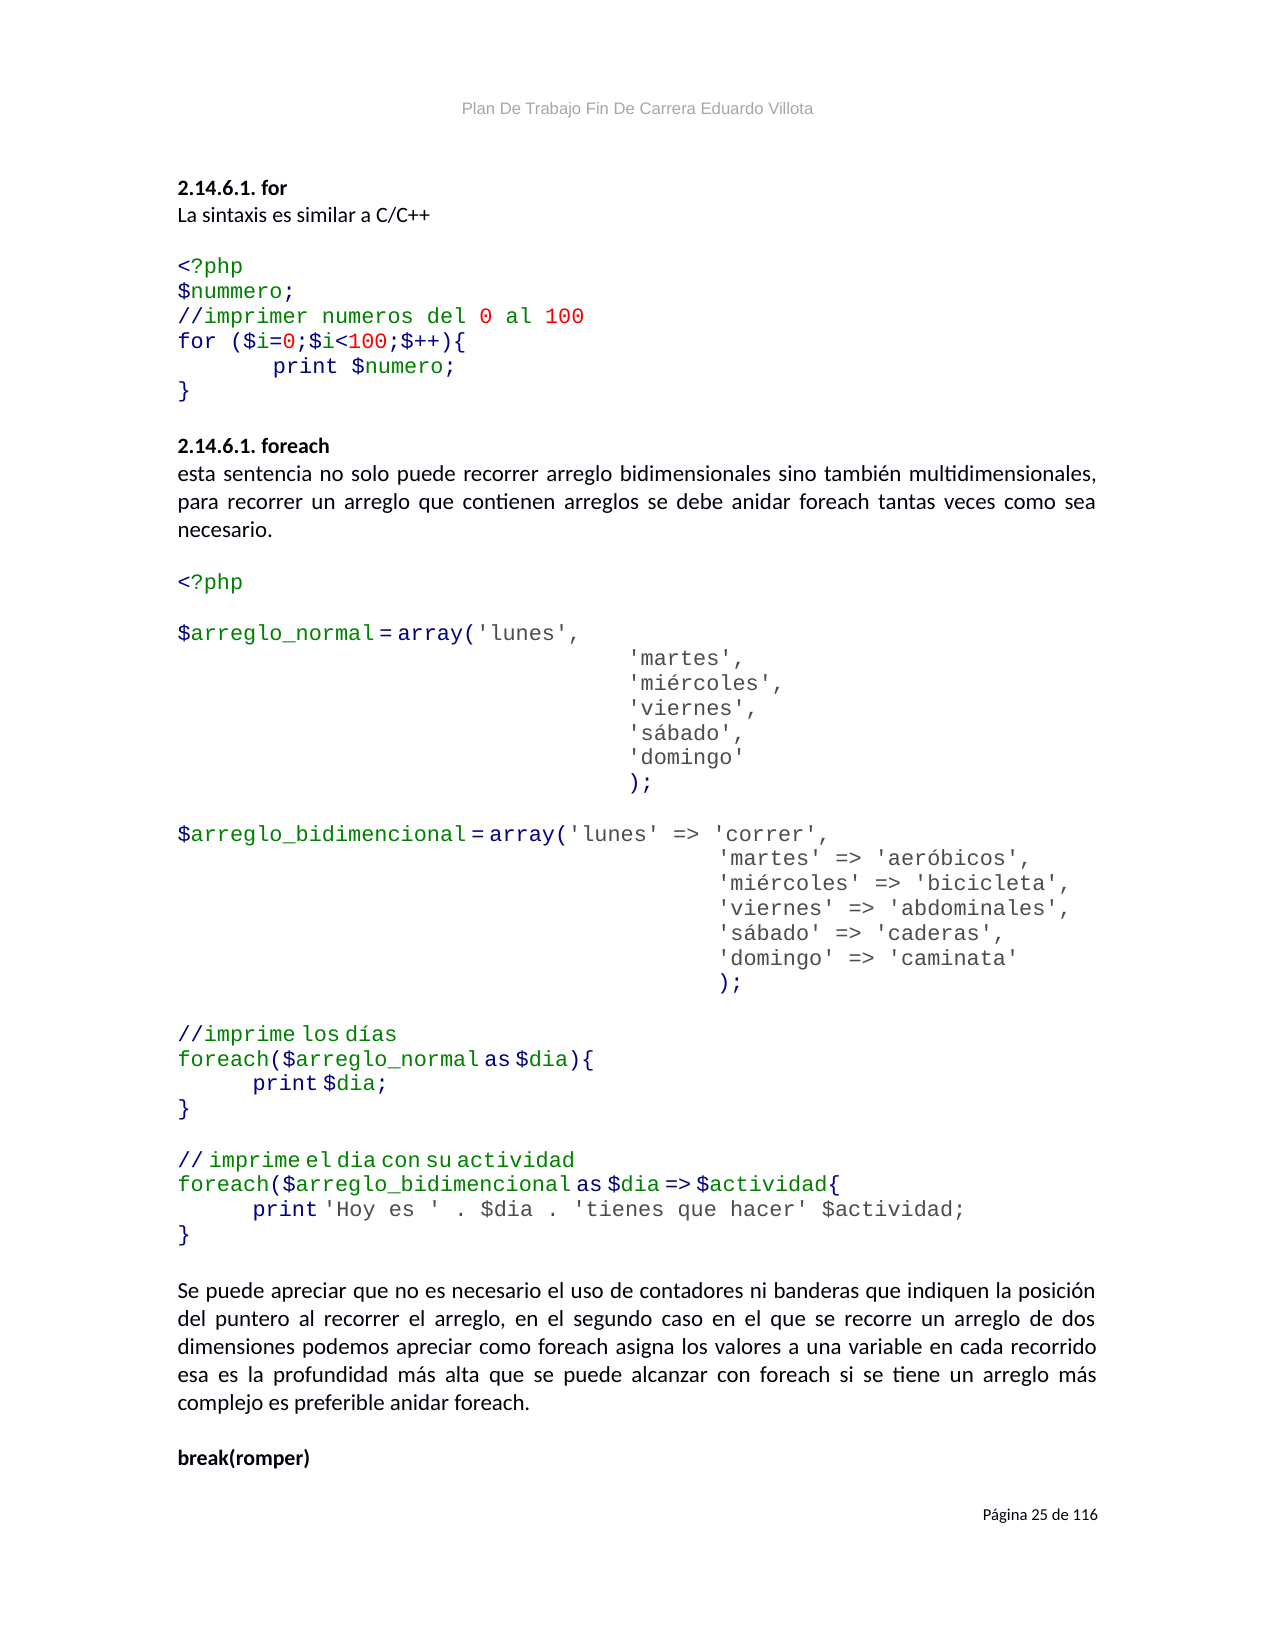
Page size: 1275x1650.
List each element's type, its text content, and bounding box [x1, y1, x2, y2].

text esta sentencia no solo puede recorrer arreglo bidimensionales sino también multidimensionales, para recorrer un arreglo que contienen arreglos se debe anidar foreach tantas veces como sea necesario. [177, 459, 1098, 543]
text 'viernes' => 'abdominales', [177, 897, 1098, 922]
text 'miércoles' => 'bicicleta', [177, 872, 1098, 897]
text foreach($arreglo_normal as $dia){ [177, 1048, 1098, 1073]
text 'domingo' => 'caminata' [177, 947, 1098, 972]
text $arreglo_normal = array('lunes', [177, 623, 1098, 647]
text } [177, 379, 1098, 404]
text for ($i=0;$i<100;$++){ [177, 330, 1098, 355]
text 'domingo' [177, 747, 1098, 771]
text 2.14.6.1. foreach [177, 432, 1098, 459]
text <?php [177, 571, 1098, 596]
text print $numero; [177, 355, 1098, 379]
text // imprime el dia con su actividad [177, 1149, 1098, 1174]
text $nummero; [177, 280, 1098, 305]
text print 'Hoy es ' . $dia . 'tienes que hacer' $actividad; [177, 1198, 1098, 1223]
text 'sábado', [177, 722, 1098, 747]
text //imprimer numeros del 0 al 100 [177, 305, 1098, 330]
text 'martes', [177, 647, 1098, 672]
text La sintaxis es similar a C/C++ [177, 201, 1098, 228]
text } [177, 1223, 1098, 1248]
text } [177, 1097, 1098, 1122]
text 'martes' => 'aeróbicos', [177, 848, 1098, 872]
text break(romper) [177, 1444, 1098, 1471]
text ); [177, 972, 1098, 996]
text //imprime los días [177, 1023, 1098, 1048]
text ); [177, 771, 1098, 796]
text 'viernes', [177, 697, 1098, 722]
text 'miércoles', [177, 672, 1098, 697]
text 'sábado' => 'caderas', [177, 922, 1098, 947]
text Se puede apreciar que no es necesario el uso de contadores ni banderas que indiquen la posición del puntero al recorrer el arreglo, en el segundo caso en el que se recorre un arreglo de dos dimensiones podemos apreciar como foreach asigna los valores a una variable en cada recorrido esa es la profundidad más alta que se puede alcanzar con foreach si se tiene un arreglo más complejo es preferible anidar foreach. [177, 1276, 1098, 1416]
text 2.14.6.1. for [177, 174, 1098, 201]
text print $dia; [177, 1073, 1098, 1097]
text foreach($arreglo_bidimencional as $dia => $actividad{ [177, 1174, 1098, 1198]
text <?php [177, 256, 1098, 280]
text $arreglo_bidimencional = array('lunes' => 'correr', [177, 823, 1098, 848]
